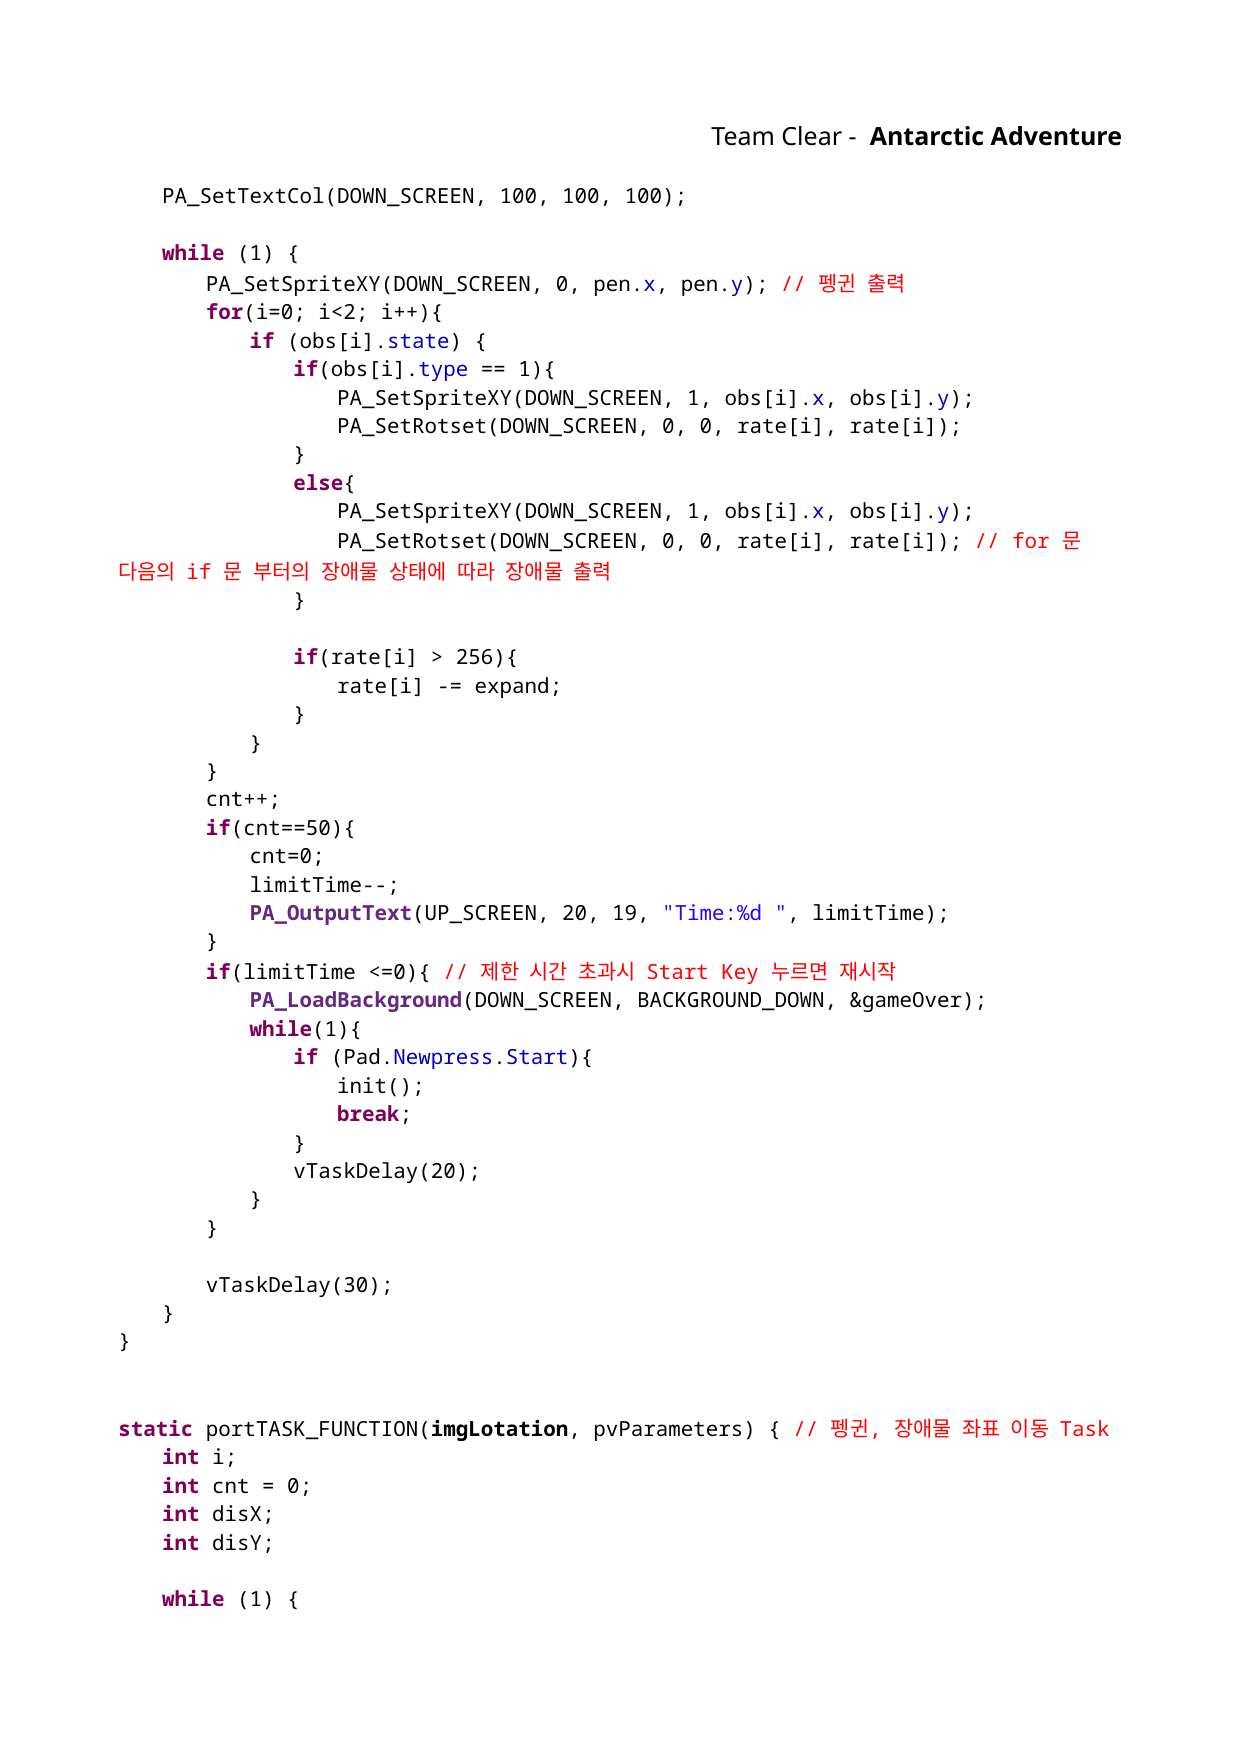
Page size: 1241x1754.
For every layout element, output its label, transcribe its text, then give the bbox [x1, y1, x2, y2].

text PA_SetTextCol(DOWN_SCREEN, 100, 100, 100); [118, 182, 1122, 210]
text PA_SetRotset(DOWN_SCREEN, 0, 0, rate[i], rate[i]); // for 문 다음의 if 문 부터의 장애물 상태에 따라 장애물 출력 [118, 525, 1122, 585]
text } [118, 756, 1122, 784]
text } [118, 1327, 1122, 1355]
text int cnt = 0; [118, 1471, 1122, 1499]
text if(obs[i].type == 1){ [118, 354, 1122, 383]
text PA_LoadBackground(DOWN_SCREEN, BACKGROUND_DOWN, &gameOver); [118, 985, 1122, 1014]
text vTaskDelay(20); [118, 1156, 1122, 1184]
text int disX; [118, 1499, 1122, 1528]
text if(cnt==50){ [118, 813, 1122, 841]
text limitTime--; [118, 870, 1122, 898]
text static portTASK_FUNCTION(imgLotation, pvParameters) { // 펭귄, 장애물 좌표 이동 Task [118, 1412, 1122, 1442]
text if(rate[i] > 256){ [118, 642, 1122, 671]
text PA_SetRotset(DOWN_SCREEN, 0, 0, rate[i], rate[i]); [118, 411, 1122, 439]
text } [118, 585, 1122, 614]
text int i; [118, 1442, 1122, 1471]
text init(); [118, 1071, 1122, 1099]
text rate[i] -= expand; [118, 671, 1122, 699]
text PA_SetSpriteXY(DOWN_SCREEN, 0, pen.x, pen.y); // 펭귄 출력 [118, 267, 1122, 297]
text } [118, 1298, 1122, 1327]
text vTaskDelay(30); [118, 1270, 1122, 1298]
text } [118, 927, 1122, 955]
text PA_OutputText(UP_SCREEN, 20, 19, "Time:%d ", limitTime); [118, 898, 1122, 927]
text int disY; [118, 1528, 1122, 1556]
text cnt++; [118, 784, 1122, 813]
text break; [118, 1099, 1122, 1128]
text for(i=0; i<2; i++){ [118, 297, 1122, 326]
text } [118, 1128, 1122, 1156]
text if (Pad.Newpress.Start){ [118, 1042, 1122, 1071]
text while (1) { [118, 238, 1122, 267]
text cnt=0; [118, 841, 1122, 870]
text } [118, 699, 1122, 728]
text else{ [118, 468, 1122, 496]
text } [118, 728, 1122, 756]
text while(1){ [118, 1014, 1122, 1042]
text } [118, 439, 1122, 468]
text if(limitTime <=0){ // 제한 시간 초과시 Start Key 누르면 재시작 [118, 955, 1122, 985]
text if (obs[i].state) { [118, 326, 1122, 354]
text PA_SetSpriteXY(DOWN_SCREEN, 1, obs[i].x, obs[i].y); [118, 383, 1122, 411]
text } [118, 1184, 1122, 1213]
text } [118, 1213, 1122, 1241]
text PA_SetSpriteXY(DOWN_SCREEN, 1, obs[i].x, obs[i].y); [118, 496, 1122, 525]
text while (1) { [118, 1584, 1122, 1613]
